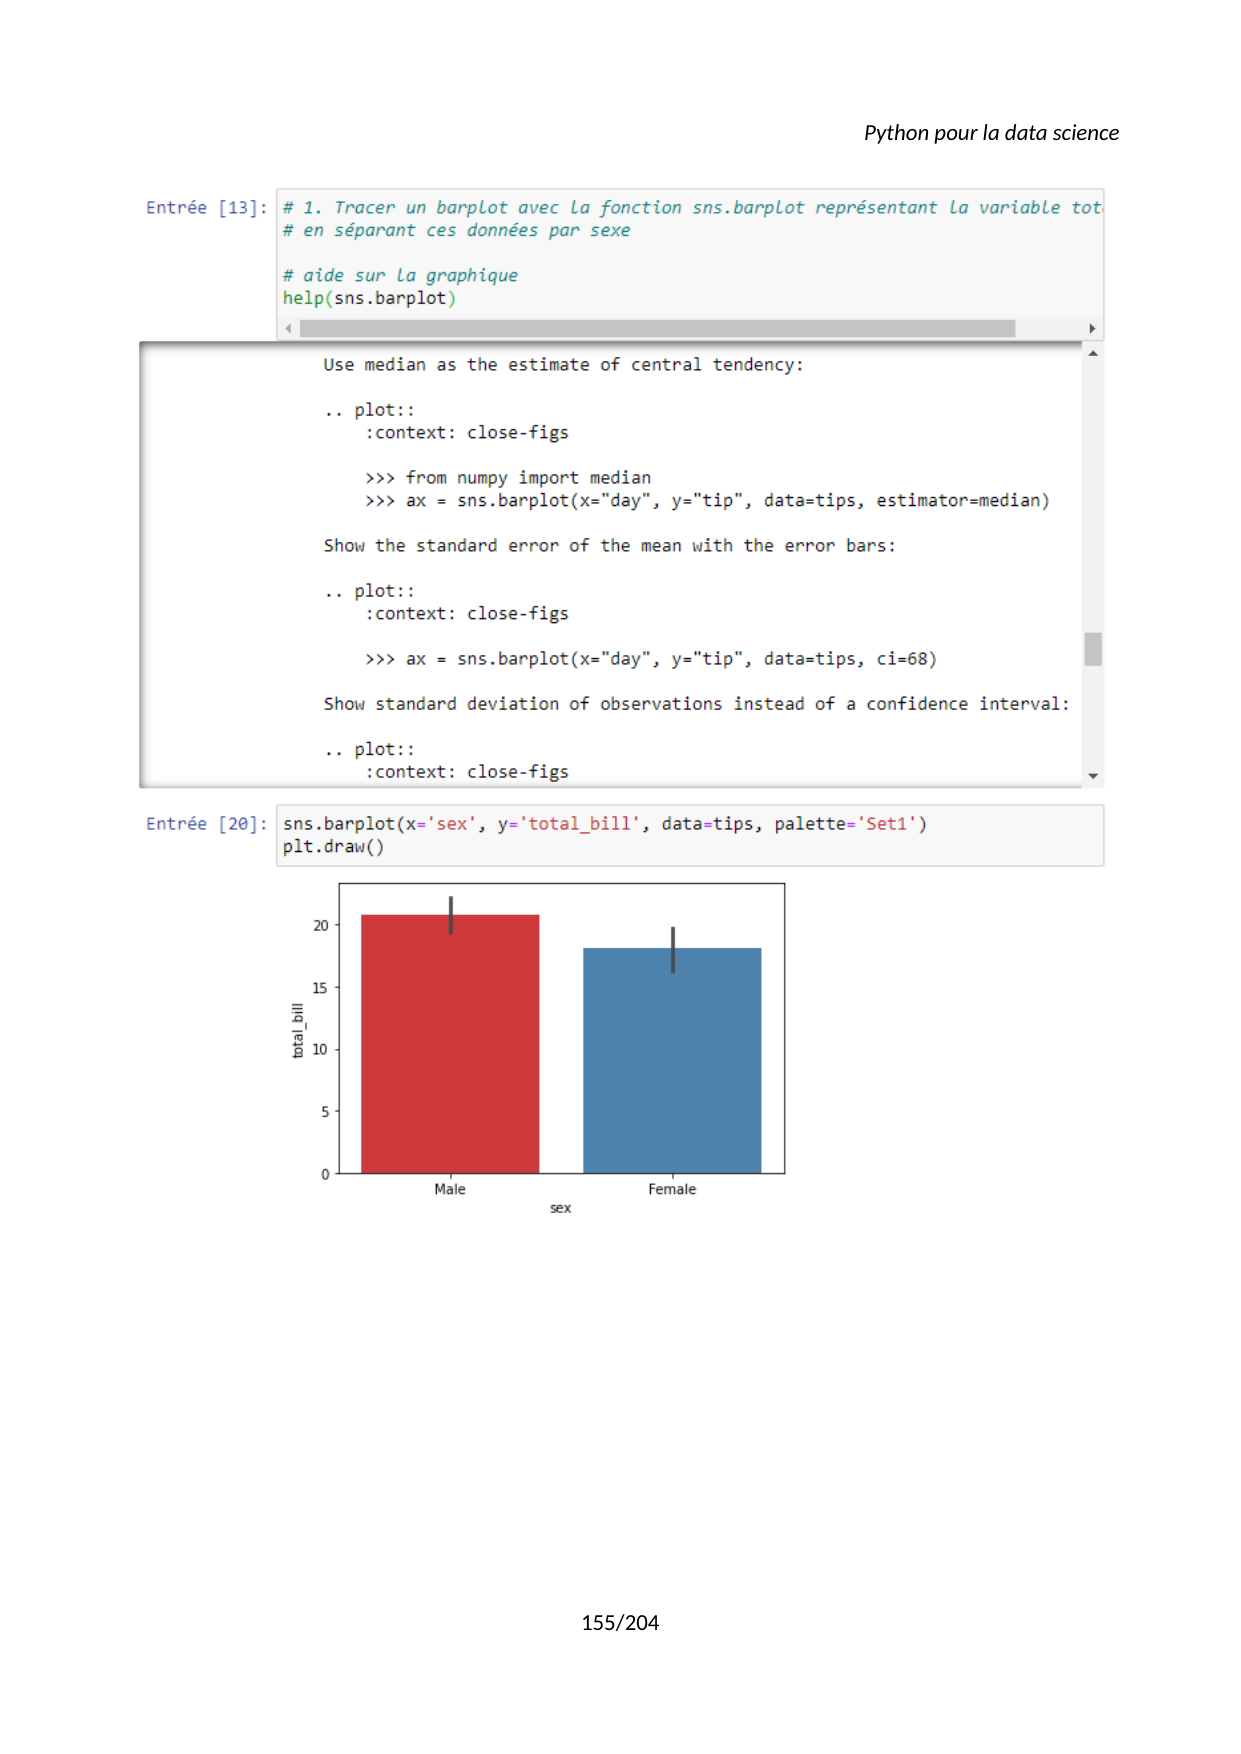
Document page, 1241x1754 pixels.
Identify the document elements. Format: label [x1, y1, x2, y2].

picture [118, 175, 1122, 1221]
